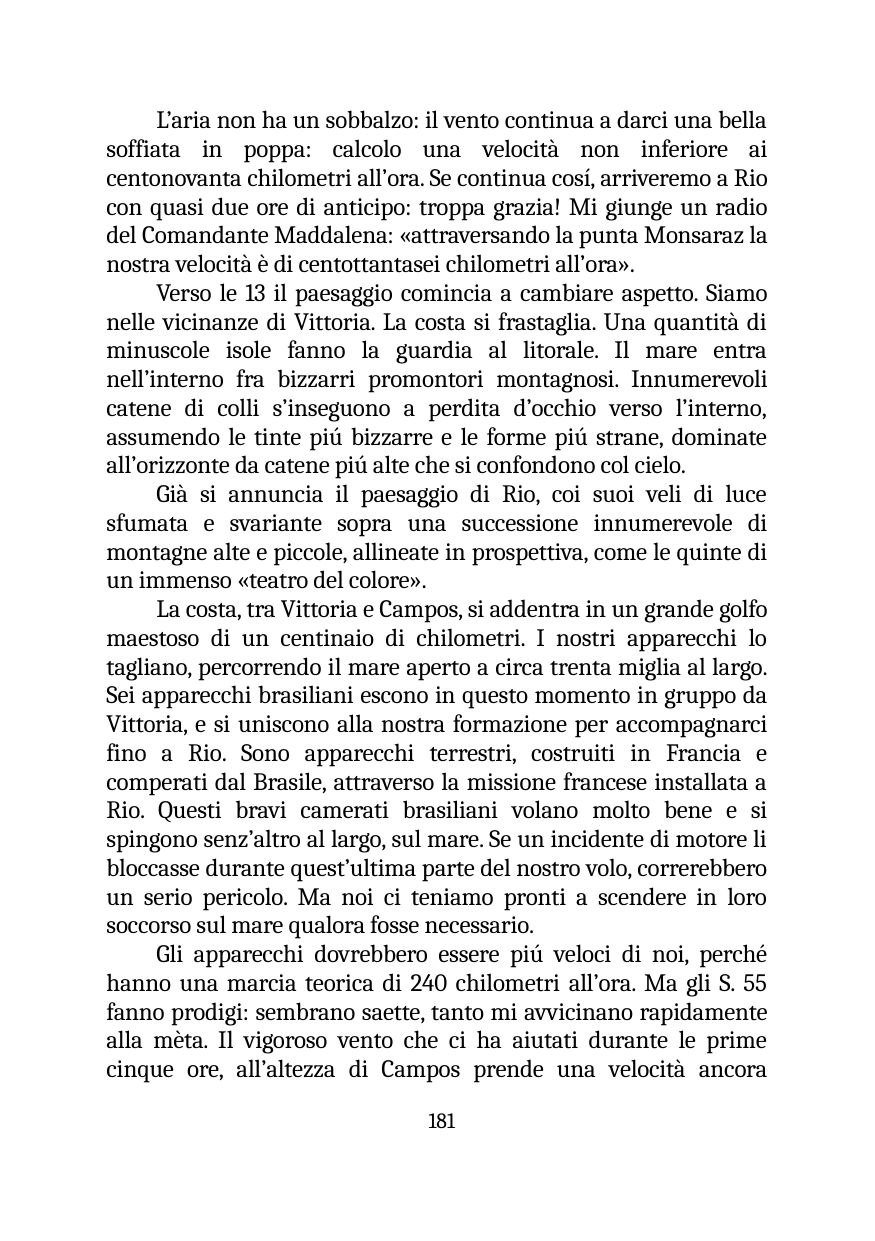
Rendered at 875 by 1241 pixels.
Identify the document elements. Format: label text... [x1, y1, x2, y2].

text La costa, tra Vittoria e Campos, si addentra in un grande golfo maestoso di un centinaio di chilometri. I nostri apparecchi lo tagliano, percorrendo il mare aperto a circa trenta miglia al largo. Sei apparecchi brasiliani escono in questo momento in gruppo da Vittoria, e si uniscono alla nostra formazione per accompagnarci fino a Rio. Sono apparecchi terrestri, costruiti in Francia e comperati dal Brasile, attraverso la missione francese installata a Rio. Questi bravi camerati brasiliani volano molto bene e si spingono senz’altro al largo, sul mare. Se un incidente di motore li bloccasse durante quest’ultima parte del nostro volo, correrebbero un serio pericolo. Ma noi ci teniamo pronti a scendere in loro soccorso sul mare qualora fosse necessario. [106, 595, 768, 940]
text Già si annuncia il paesaggio di Rio, coi suoi veli di luce sfumata e svariante sopra una successione innumerevole di montagne alte e piccole, allineate in prospettiva, come le quinte di un immenso «teatro del colore». [106, 480, 768, 595]
text Gli apparecchi dovrebbero essere piú veloci di noi, perché hanno una marcia teorica di 240 chilometri all’ora. Ma gli S. 55 fanno prodigi: sembrano saette, tanto mi avvicinano rapidamente alla mèta. Il vigoroso vento che ci ha aiutati durante le prime cinque ore, all’altezza di Campos prende una velocità ancora [106, 940, 768, 1084]
text L’aria non ha un sobbalzo: il vento continua a darci una bella soffiata in poppa: calcolo una velocità non inferiore ai centonovanta chilometri all’ora. Se continua cosí, arriveremo a Rio con quasi due ore di anticipo: troppa grazia! Mi giunge un radio del Comandante Maddalena: «attraversando la punta Monsaraz la nostra velocità è di centottantasei chilometri all’ora». [106, 106, 768, 279]
text Verso le 13 il paesaggio comincia a cambiare aspetto. Siamo nelle vicinanze di Vittoria. La costa si frastaglia. Una quantità di minuscole isole fanno la guardia al litorale. Il mare entra nell’interno fra bizzarri promontori montagnosi. Innumerevoli catene di colli s’inseguono a perdita d’occhio verso l’interno, assumendo le tinte piú bizzarre e le forme piú strane, dominate all’orizzonte da catene piú alte che si confondono col cielo. [106, 279, 768, 480]
